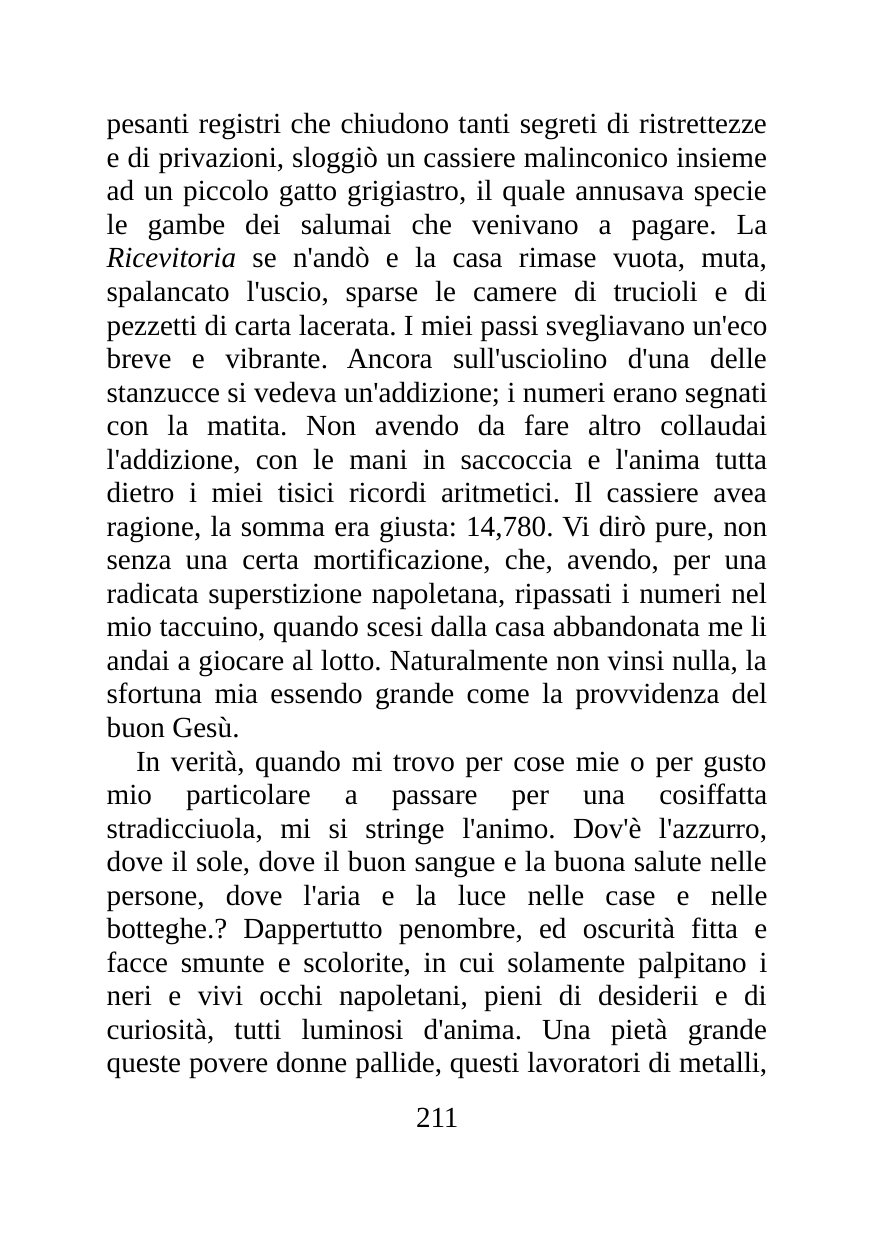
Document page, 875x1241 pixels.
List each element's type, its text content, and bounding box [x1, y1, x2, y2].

text pesanti registri che chiudono tanti segreti di ristrettezze e di privazioni, sloggiò un cassiere malinconico insieme ad un piccolo gatto grigiastro, il quale annusava specie le gambe dei salumai che venivano a pagare. La Ricevitoria se n'andò e la casa rimase vuota, muta, spalancato l'uscio, sparse le camere di trucioli e di pezzetti di carta lacerata. I miei passi svegliavano un'eco breve e vibrante. Ancora sull'usciolino d'una delle stanzucce si vedeva un'addizione; i numeri erano segnati con la matita. Non avendo da fare altro collaudai l'addizione, con le mani in saccoccia e l'anima tutta dietro i miei tisici ricordi aritmetici. Il cassiere avea ragione, la somma era giusta: 14,780. Vi dirò pure, non senza una certa mortificazione, che, avendo, per una radicata superstizione napoletana, ripassati i numeri nel mio taccuino, quando scesi dalla casa abbandonata me li andai a giocare al lotto. Naturalmente non vinsi nulla, la sfortuna mia essendo grande come la provvidenza del buon Gesù. [106, 106, 768, 744]
text In verità, quando mi trovo per cose mie o per gusto mio particolare a passare per una cosiffatta stradicciuola, mi si stringe l'animo. Dov'è l'azzurro, dove il sole, dove il buon sangue e la buona salute nelle persone, dove l'aria e la luce nelle case e nelle botteghe.? Dappertutto penombre, ed oscurità fitta e facce smunte e scolorite, in cui solamente palpitano i neri e vivi occhi napoletani, pieni di desiderii e di curiosità, tutti luminosi d'anima. Una pietà grande queste povere donne pallide, questi lavoratori di metalli, [106, 744, 768, 1079]
